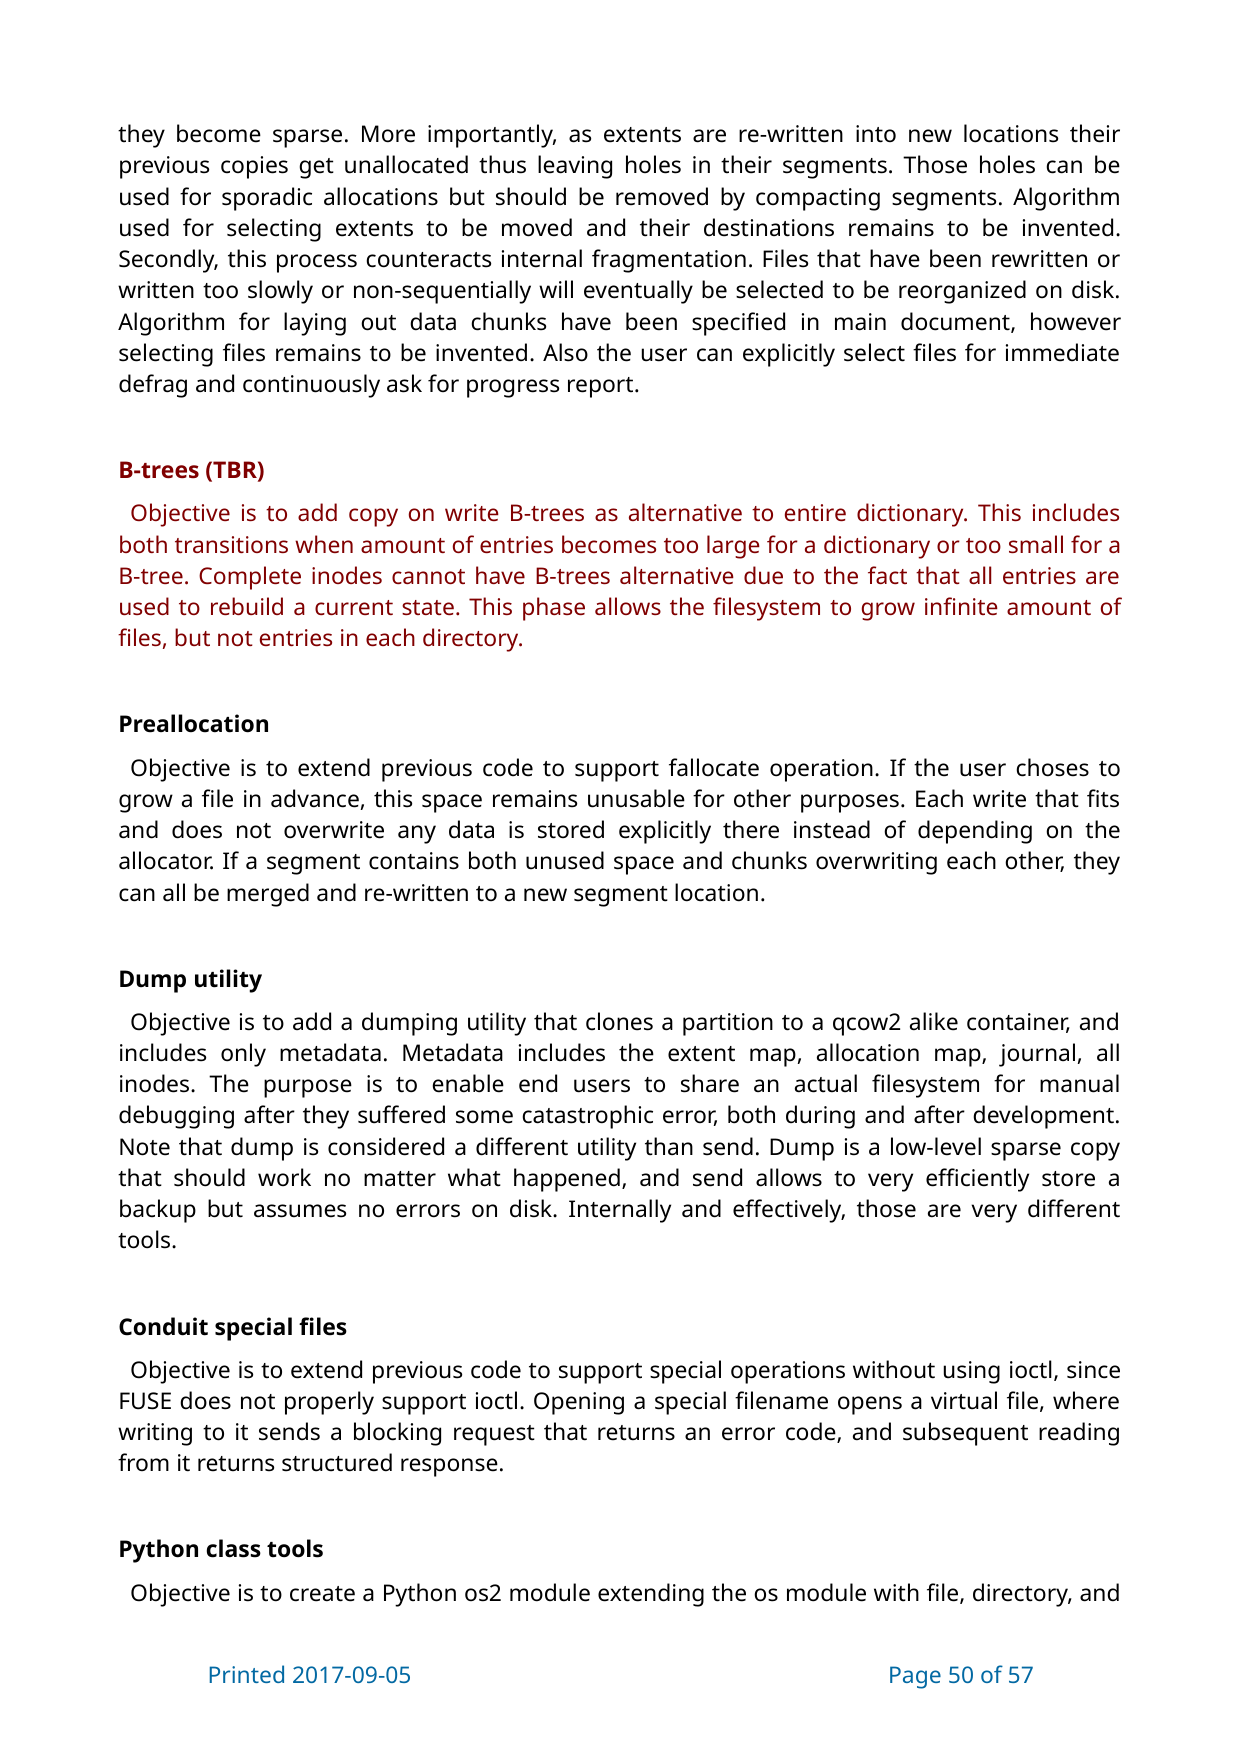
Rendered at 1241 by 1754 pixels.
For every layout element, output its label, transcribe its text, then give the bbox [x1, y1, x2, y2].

text Objective is to extend previous code to support fallocate operation. If the user choses to grow a file in advance, this space remains unusable for other purposes. Each write that fits and does not overwrite any data is stored explicitly there instead of depending on the allocator. If a segment contains both unused space and chunks overwriting each other, they can all be merged and re-written to a new segment location. [118, 751, 1122, 908]
text Objective is to extend previous code to support special operations without using ioctl, since FUSE does not properly support ioctl. Opening a special filename opens a virtual file, where writing to it sends a blocking request that returns an error code, and subsequent reading from it returns structured response. [118, 1353, 1122, 1478]
subtitle Conduit special files [118, 1311, 1122, 1342]
subtitle Dump utility [118, 963, 1122, 994]
subtitle Python class tools [118, 1533, 1122, 1565]
text Objective is to add a dumping utility that clones a partition to a qcow2 alike container, and includes only metadata. Metadata includes the extent map, allocation map, journal, all inodes. The purpose is to enable end users to share an actual filesystem for manual debugging after they suffered some catastrophic error, both during and after development. Note that dump is considered a different utility than send. Dump is a low-level sparse copy that should work no matter what happened, and send allows to very efficiently store a backup but assumes no errors on disk. Internally and effectively, those are very different tools. [118, 1006, 1122, 1256]
text they become sparse. More importantly, as extents are re-written into new locations their previous copies get unallocated thus leaving holes in their segments. Those holes can be used for sporadic allocations but should be removed by compacting segments. Algorithm used for selecting extents to be moved and their destinations remains to be invented. Secondly, this process counteracts internal fragmentation. Files that have been rewritten or written too slowly or non-sequentially will eventually be selected to be reorganized on disk. Algorithm for laying out data chunks have been specified in main document, however selecting files remains to be invented. Also the user can explicitly select files for immediate defrag and continuously ask for progress report. [118, 118, 1122, 399]
subtitle B-trees (TBR) [118, 454, 1122, 486]
text Objective is to create a Python os2 module extending the os module with file, directory, and [118, 1576, 1122, 1608]
subtitle Preallocation [118, 708, 1122, 740]
text Objective is to add copy on write B-trees as alternative to entire dictionary. This includes both transitions when amount of entries becomes too large for a dictionary or too small for a B-tree. Complete inodes cannot have B-trees alternative due to the fact that all entries are used to rebuild a current state. This phase allows the filesystem to grow infinite amount of files, but not entries in each directory. [118, 497, 1122, 653]
